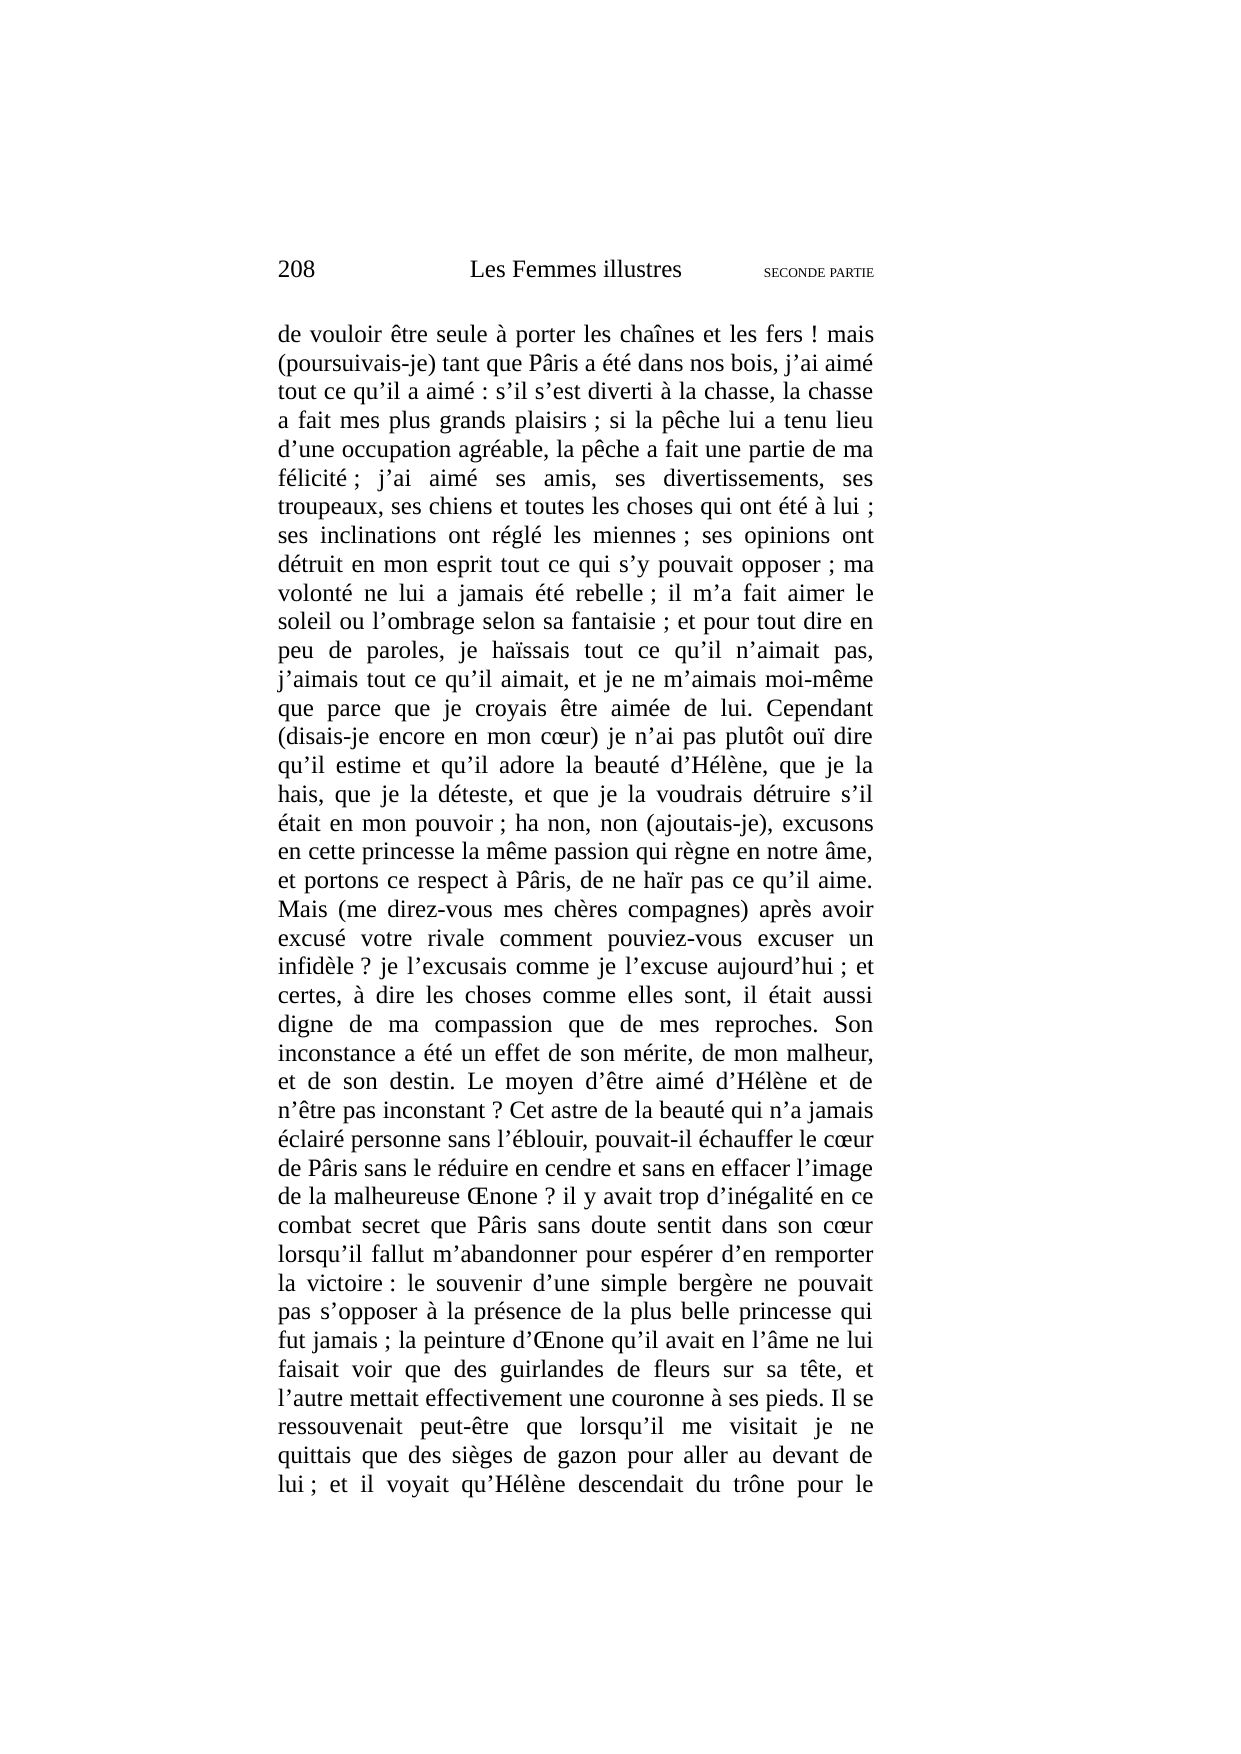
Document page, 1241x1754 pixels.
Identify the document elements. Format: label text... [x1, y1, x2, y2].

text de vouloir être seule à porter les chaînes et les fers ! mais (poursuivais-je) tant que Pâris a été dans nos bois, j’ai aimé tout ce qu’il a aimé : s’il s’est diverti à la chasse, la chasse a fait mes plus grands plaisirs ; si la pêche lui a tenu lieu d’une occupation agréable, la pêche a fait une partie de ma félicité ; j’ai aimé ses amis, ses divertissements, ses troupeaux, ses chiens et toutes les choses qui ont été à lui ; ses inclinations ont réglé les miennes ; ses opinions ont détruit en mon esprit tout ce qui s’y pouvait opposer ; ma volonté ne lui a jamais été rebelle ; il m’a fait aimer le soleil ou l’ombrage selon sa fantaisie ; et pour tout dire en peu de paroles, je haïssais tout ce qu’il n’aimait pas, j’aimais tout ce qu’il aimait, et je ne m’aimais moi-même que parce que je croyais être aimée de lui. Cependant (disais-je encore en mon cœur) je n’ai pas plutôt ouï dire qu’il estime et qu’il adore la beauté d’Hélène, que je la hais, que je la déteste, et que je la voudrais détruire s’il était en mon pouvoir ; ha non, non (ajoutais-je), excusons en cette princesse la même passion qui règne en notre âme, et portons ce respect à Pâris, de ne haïr pas ce qu’il aime. Mais (me direz-vous mes chères compagnes) après avoir excusé votre rivale comment pouviez-vous excuser un infidèle ? je l’excusais comme je l’excuse aujourd’hui ; et certes, à dire les choses comme elles sont, il était aussi digne de ma compassion que de mes reproches. Son inconstance a été un effet de son mérite, de mon malheur, et de son destin. Le moyen d’être aimé d’Hélène et de n’être pas inconstant ? Cet astre de la beauté qui n’a jamais éclairé personne sans l’éblouir, pouvait-il échauffer le cœur de Pâris sans le réduire en cendre et sans en effacer l’image de la malheureuse Œnone ? il y avait trop d’inégalité en ce combat secret que Pâris sans doute sentit dans son cœur lorsqu’il fallut m’abandonner pour espérer d’en remporter la victoire : le souvenir d’une simple bergère ne pouvait pas s’opposer à la présence de la plus belle princesse qui fut jamais ; la peinture d’Œnone qu’il avait en l’âme ne lui faisait voir que des guirlandes de fleurs sur sa tête, et l’autre mettait effectivement une couronne à ses pieds. Il se ressouvenait peut-être que lorsqu’il me visitait je ne quittais que des sièges de gazon pour aller au devant de lui ; et il voyait qu’Hélène descendait du trône pour le [278, 319, 874, 1498]
